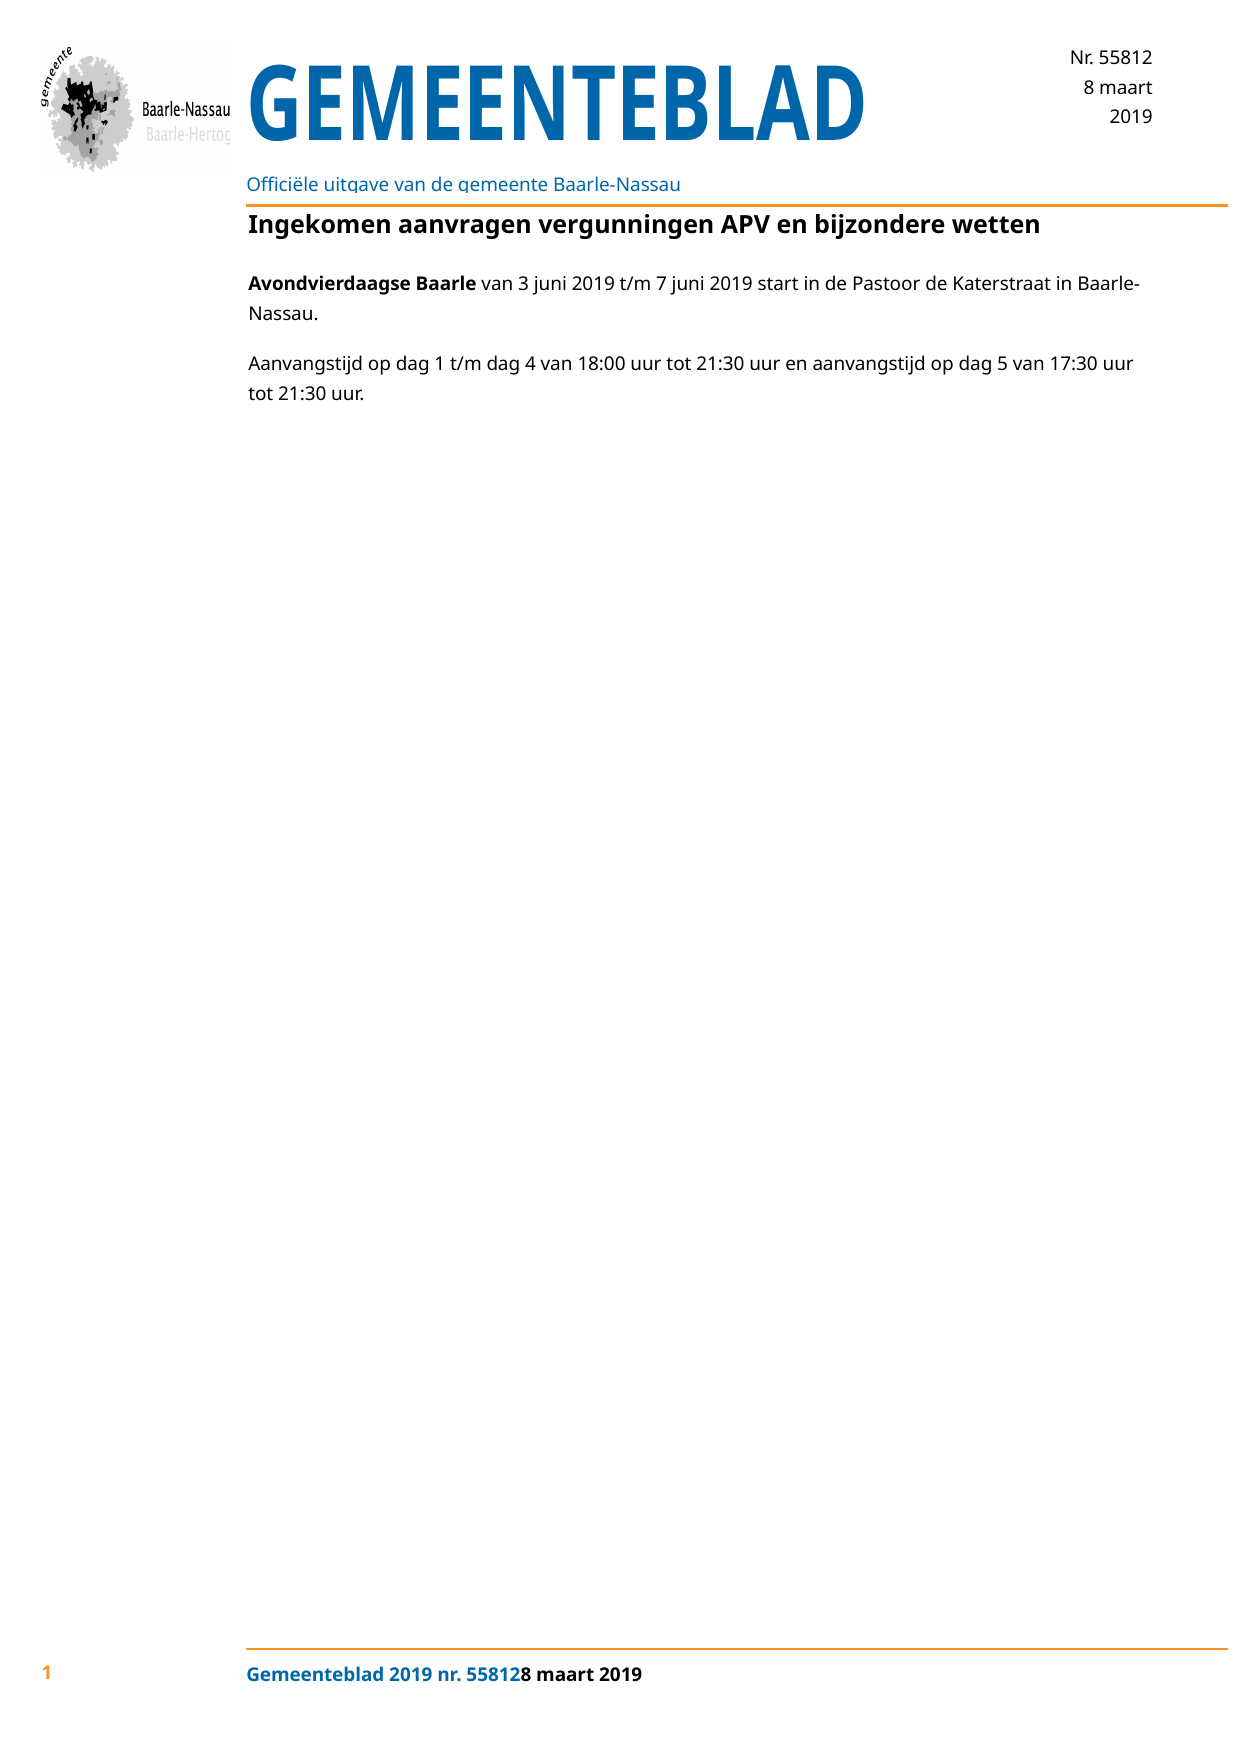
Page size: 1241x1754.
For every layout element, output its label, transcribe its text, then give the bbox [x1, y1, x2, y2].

text Avondvierdaagse Baarle van 3 juni 2019 t/m 7 juni 2019 start in de Pastoor de Katerstraat in Baarle-Nassau. [248, 270, 1152, 326]
text Aanvangstijd op dag 1 t/m dag 4 van 18:00 uur tot 21:30 uur en aanvangstijd op dag 5 van 17:30 uur tot 21:30 uur. [248, 350, 1152, 406]
picture [41, 47, 231, 172]
text Ingekomen aanvragen vergunningen APV en bijzondere wetten [248, 207, 1152, 241]
